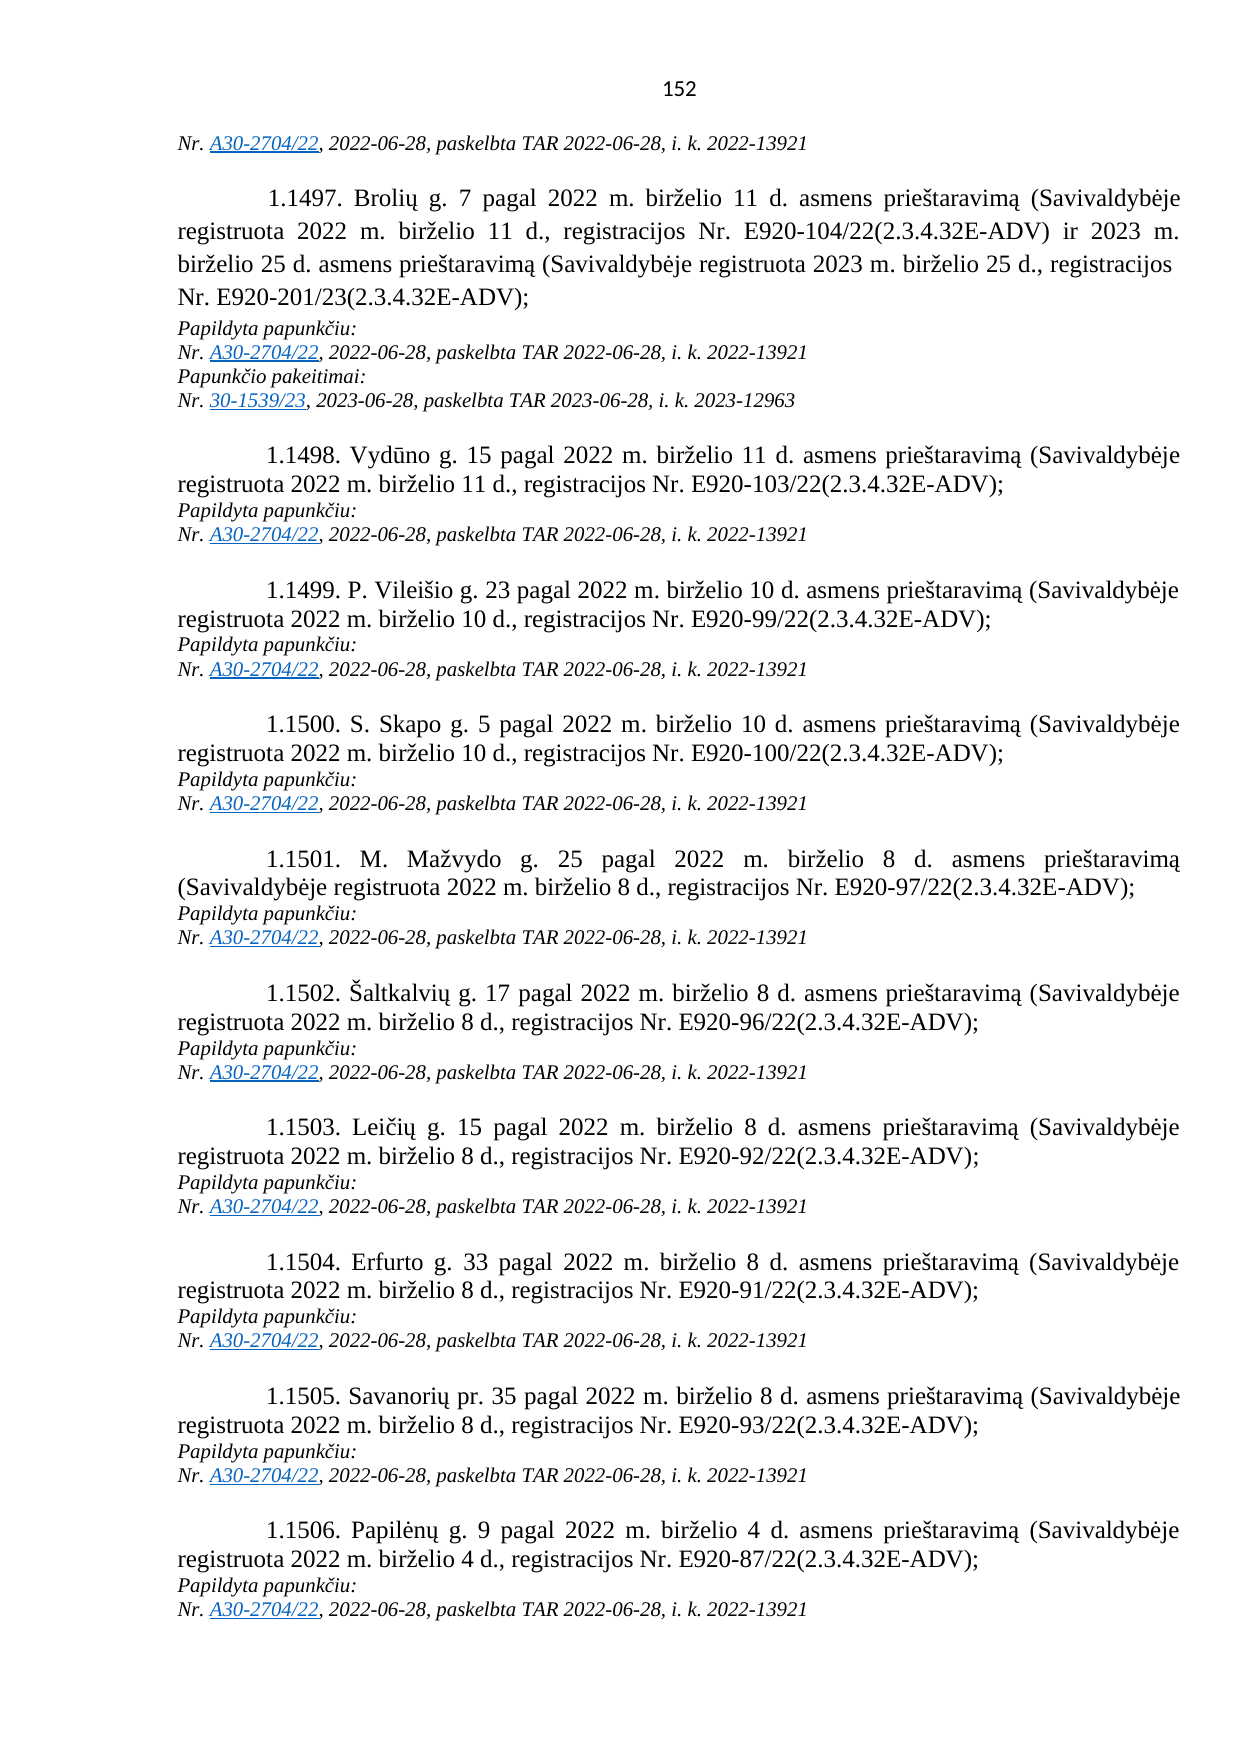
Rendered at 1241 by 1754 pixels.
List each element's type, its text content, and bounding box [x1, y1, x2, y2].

text Nr. A30-2704/22, 2022-06-28, paskelbta TAR 2022-06-28, i. k. 2022-13921 [177, 1597, 1181, 1621]
text 1.1497. Brolių g. 7 pagal 2022 m. birželio 11 d. asmens prieštaravimą (Savivaldybėje registruota 2022 m. birželio 11 d., registracijos Nr. E920-104/22(2.3.4.32E-ADV) ir 2023 m. birželio 25 d. asmens prieštaravimą (Savivaldybėje registruota 2023 m. birželio 25 d., registracijos Nr. E920-201/23(2.3.4.32E-ADV); [177, 183, 1181, 311]
text Nr. 30-1539/23, 2023-06-28, paskelbta TAR 2023-06-28, i. k. 2023-12963 [177, 388, 1181, 412]
text Papildyta papunkčiu: [177, 1170, 1181, 1194]
text 1.1501. M. Mažvydo g. 25 pagal 2022 m. birželio 8 d. asmens prieštaravimą (Savivaldybėje registruota 2022 m. birželio 8 d., registracijos Nr. E920-97/22(2.3.4.32E-ADV); [177, 844, 1181, 901]
text 1.1504. Erfurto g. 33 pagal 2022 m. birželio 8 d. asmens prieštaravimą (Savivaldybėje registruota 2022 m. birželio 8 d., registracijos Nr. E920-91/22(2.3.4.32E-ADV); [177, 1247, 1181, 1304]
text Nr. A30-2704/22, 2022-06-28, paskelbta TAR 2022-06-28, i. k. 2022-13921 [177, 131, 1181, 155]
text Papildyta papunkčiu: [177, 498, 1181, 522]
text Nr. A30-2704/22, 2022-06-28, paskelbta TAR 2022-06-28, i. k. 2022-13921 [177, 791, 1181, 815]
text Papildyta papunkčiu: [177, 901, 1181, 925]
text Nr. A30-2704/22, 2022-06-28, paskelbta TAR 2022-06-28, i. k. 2022-13921 [177, 925, 1181, 949]
text 1.1506. Papilėnų g. 9 pagal 2022 m. birželio 4 d. asmens prieštaravimą (Savivaldybėje registruota 2022 m. birželio 4 d., registracijos Nr. E920-87/22(2.3.4.32E-ADV); [177, 1516, 1181, 1573]
text Papildyta papunkčiu: [177, 767, 1181, 791]
text 1.1500. S. Skapo g. 5 pagal 2022 m. birželio 10 d. asmens prieštaravimą (Savivaldybėje registruota 2022 m. birželio 10 d., registracijos Nr. E920-100/22(2.3.4.32E-ADV); [177, 709, 1181, 767]
text Nr. A30-2704/22, 2022-06-28, paskelbta TAR 2022-06-28, i. k. 2022-13921 [177, 522, 1181, 546]
text Papunkčio pakeitimai: [177, 364, 1181, 388]
text Papildyta papunkčiu: [177, 316, 1181, 339]
text 1.1498. Vydūno g. 15 pagal 2022 m. birželio 11 d. asmens prieštaravimą (Savivaldybėje registruota 2022 m. birželio 11 d., registracijos Nr. E920-103/22(2.3.4.32E-ADV); [177, 441, 1181, 498]
text Nr. A30-2704/22, 2022-06-28, paskelbta TAR 2022-06-28, i. k. 2022-13921 [177, 1194, 1181, 1218]
text Nr. A30-2704/22, 2022-06-28, paskelbta TAR 2022-06-28, i. k. 2022-13921 [177, 339, 1181, 364]
text Papildyta papunkčiu: [177, 1304, 1181, 1328]
text Nr. A30-2704/22, 2022-06-28, paskelbta TAR 2022-06-28, i. k. 2022-13921 [177, 1463, 1181, 1487]
text Nr. A30-2704/22, 2022-06-28, paskelbta TAR 2022-06-28, i. k. 2022-13921 [177, 1328, 1181, 1352]
text Nr. A30-2704/22, 2022-06-28, paskelbta TAR 2022-06-28, i. k. 2022-13921 [177, 656, 1181, 681]
text 1.1503. Leičių g. 15 pagal 2022 m. birželio 8 d. asmens prieštaravimą (Savivaldybėje registruota 2022 m. birželio 8 d., registracijos Nr. E920-92/22(2.3.4.32E-ADV); [177, 1112, 1181, 1170]
text Papildyta papunkčiu: [177, 1439, 1181, 1463]
text 1.1502. Šaltkalvių g. 17 pagal 2022 m. birželio 8 d. asmens prieštaravimą (Savivaldybėje registruota 2022 m. birželio 8 d., registracijos Nr. E920-96/22(2.3.4.32E-ADV); [177, 978, 1181, 1036]
text Papildyta papunkčiu: [177, 632, 1181, 656]
text 1.1505. Savanorių pr. 35 pagal 2022 m. birželio 8 d. asmens prieštaravimą (Savivaldybėje registruota 2022 m. birželio 8 d., registracijos Nr. E920-93/22(2.3.4.32E-ADV); [177, 1381, 1181, 1439]
text Papildyta papunkčiu: [177, 1036, 1181, 1059]
text Nr. A30-2704/22, 2022-06-28, paskelbta TAR 2022-06-28, i. k. 2022-13921 [177, 1059, 1181, 1084]
text Papildyta papunkčiu: [177, 1573, 1181, 1597]
text 1.1499. P. Vileišio g. 23 pagal 2022 m. birželio 10 d. asmens prieštaravimą (Savivaldybėje registruota 2022 m. birželio 10 d., registracijos Nr. E920-99/22(2.3.4.32E-ADV); [177, 575, 1181, 632]
